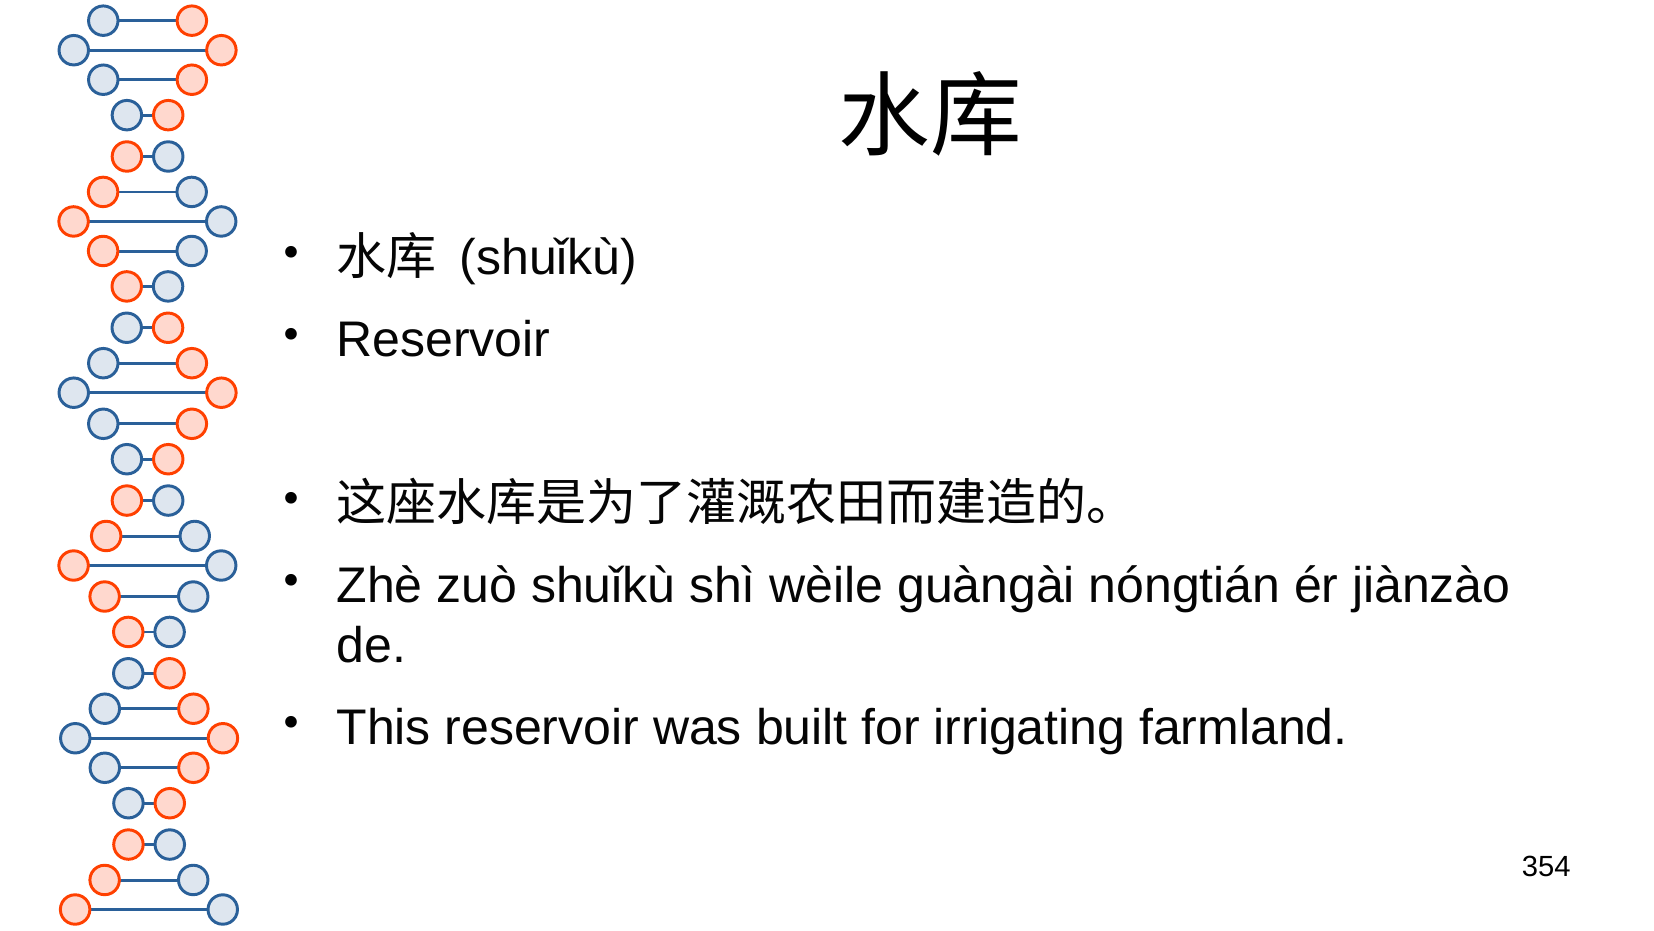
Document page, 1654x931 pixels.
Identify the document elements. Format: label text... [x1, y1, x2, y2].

list 水库 (shuǐkù) Reservoir 这座水库是为了灌溉农田而建造的。 Zhè zuò shuǐkù shì wèile guàngài nóngtián ér jiànzào de. This reservoir was built for irrigating farmland. [265, 224, 1595, 764]
title 水库 [265, 35, 1595, 189]
